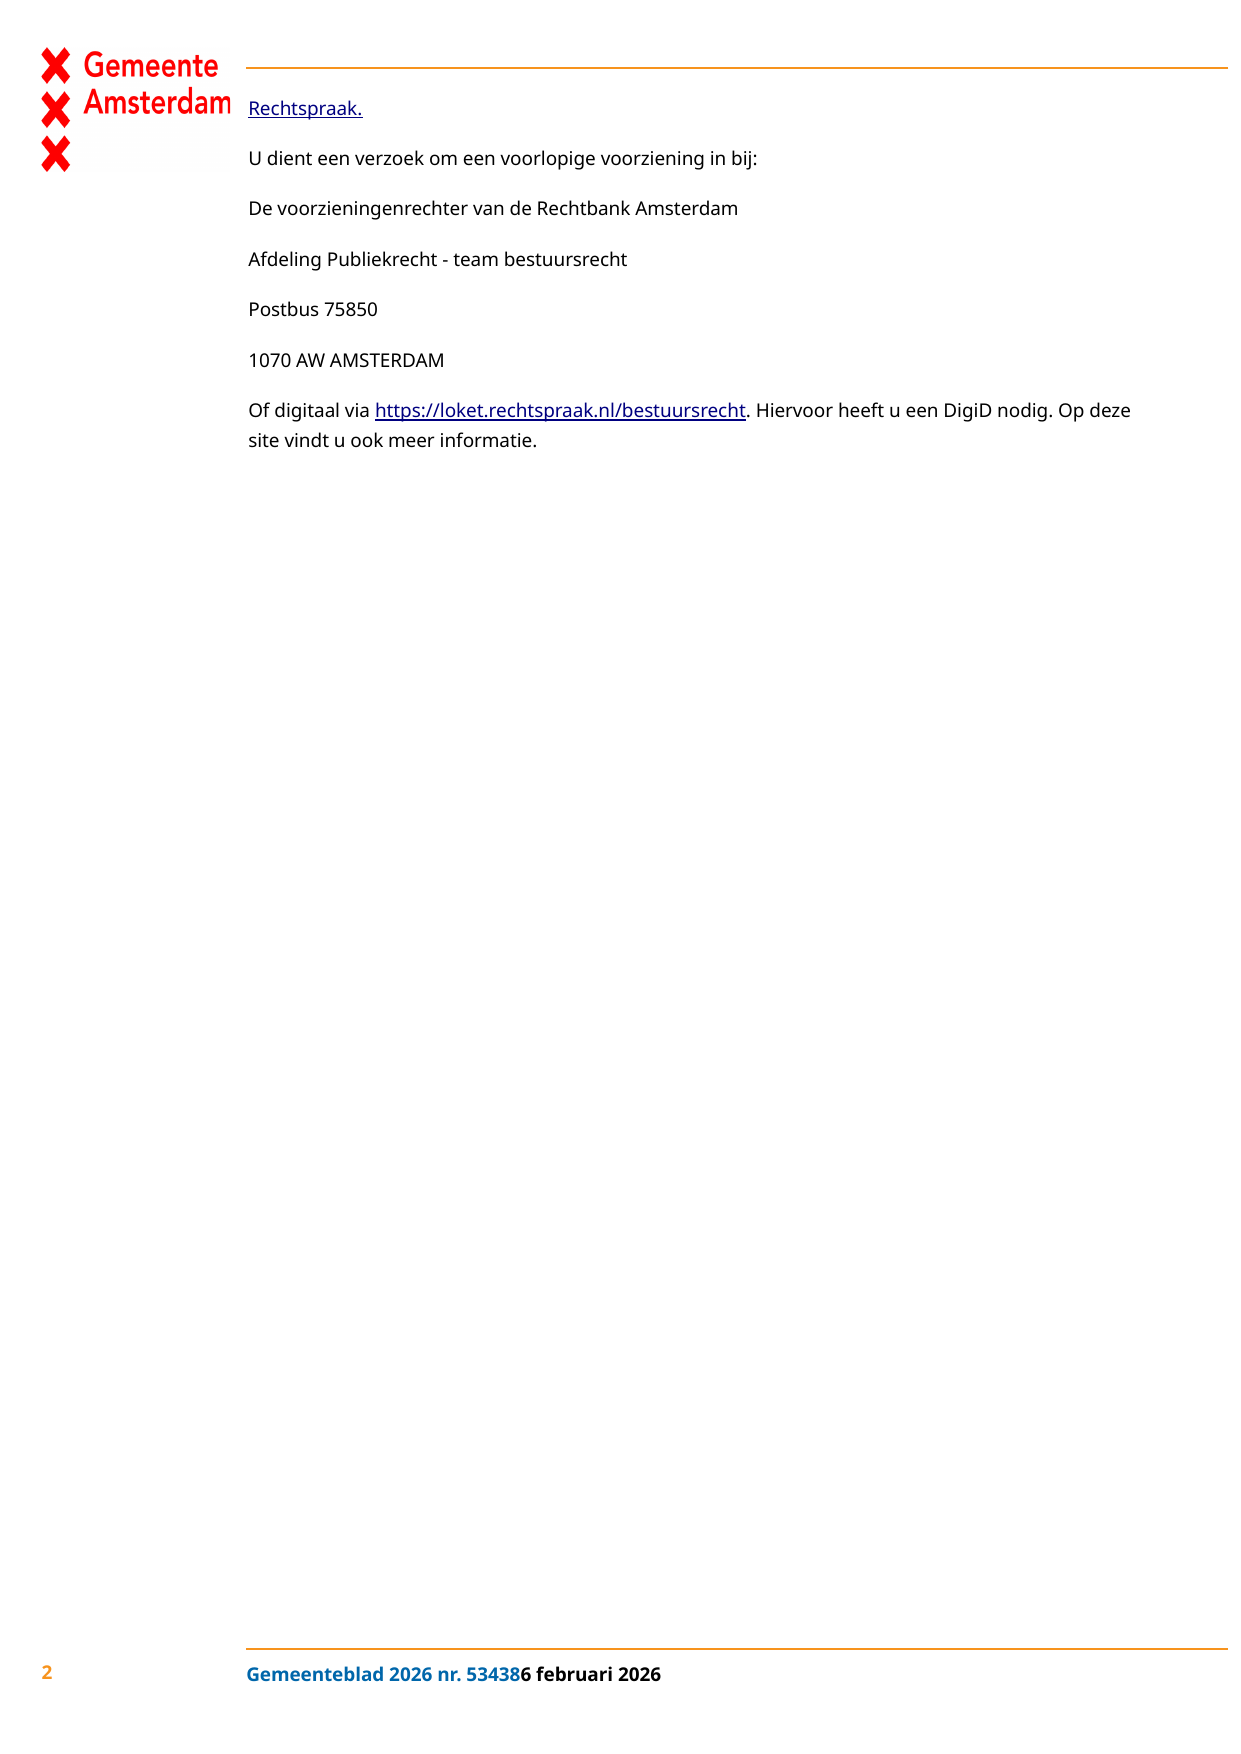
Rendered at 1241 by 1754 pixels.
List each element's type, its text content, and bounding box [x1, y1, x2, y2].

text 1070 AW AMSTERDAM [248, 347, 1152, 373]
text De voorzieningenrechter van de Rechtbank Amsterdam [248, 196, 1152, 221]
text U dient een verzoek om een voorlopige voorziening in bij: [248, 145, 1152, 171]
picture [41, 47, 231, 172]
text Of digitaal via https://loket.rechtspraak.nl/bestuursrecht. Hiervoor heeft u een DigiD nodig. Op deze site vindt u ook meer informatie. [248, 397, 1152, 453]
text Postbus 75850 [248, 296, 1152, 322]
text Rechtspraak. [248, 95, 1152, 121]
text Afdeling Publiekrecht - team bestuursrecht [248, 246, 1152, 272]
